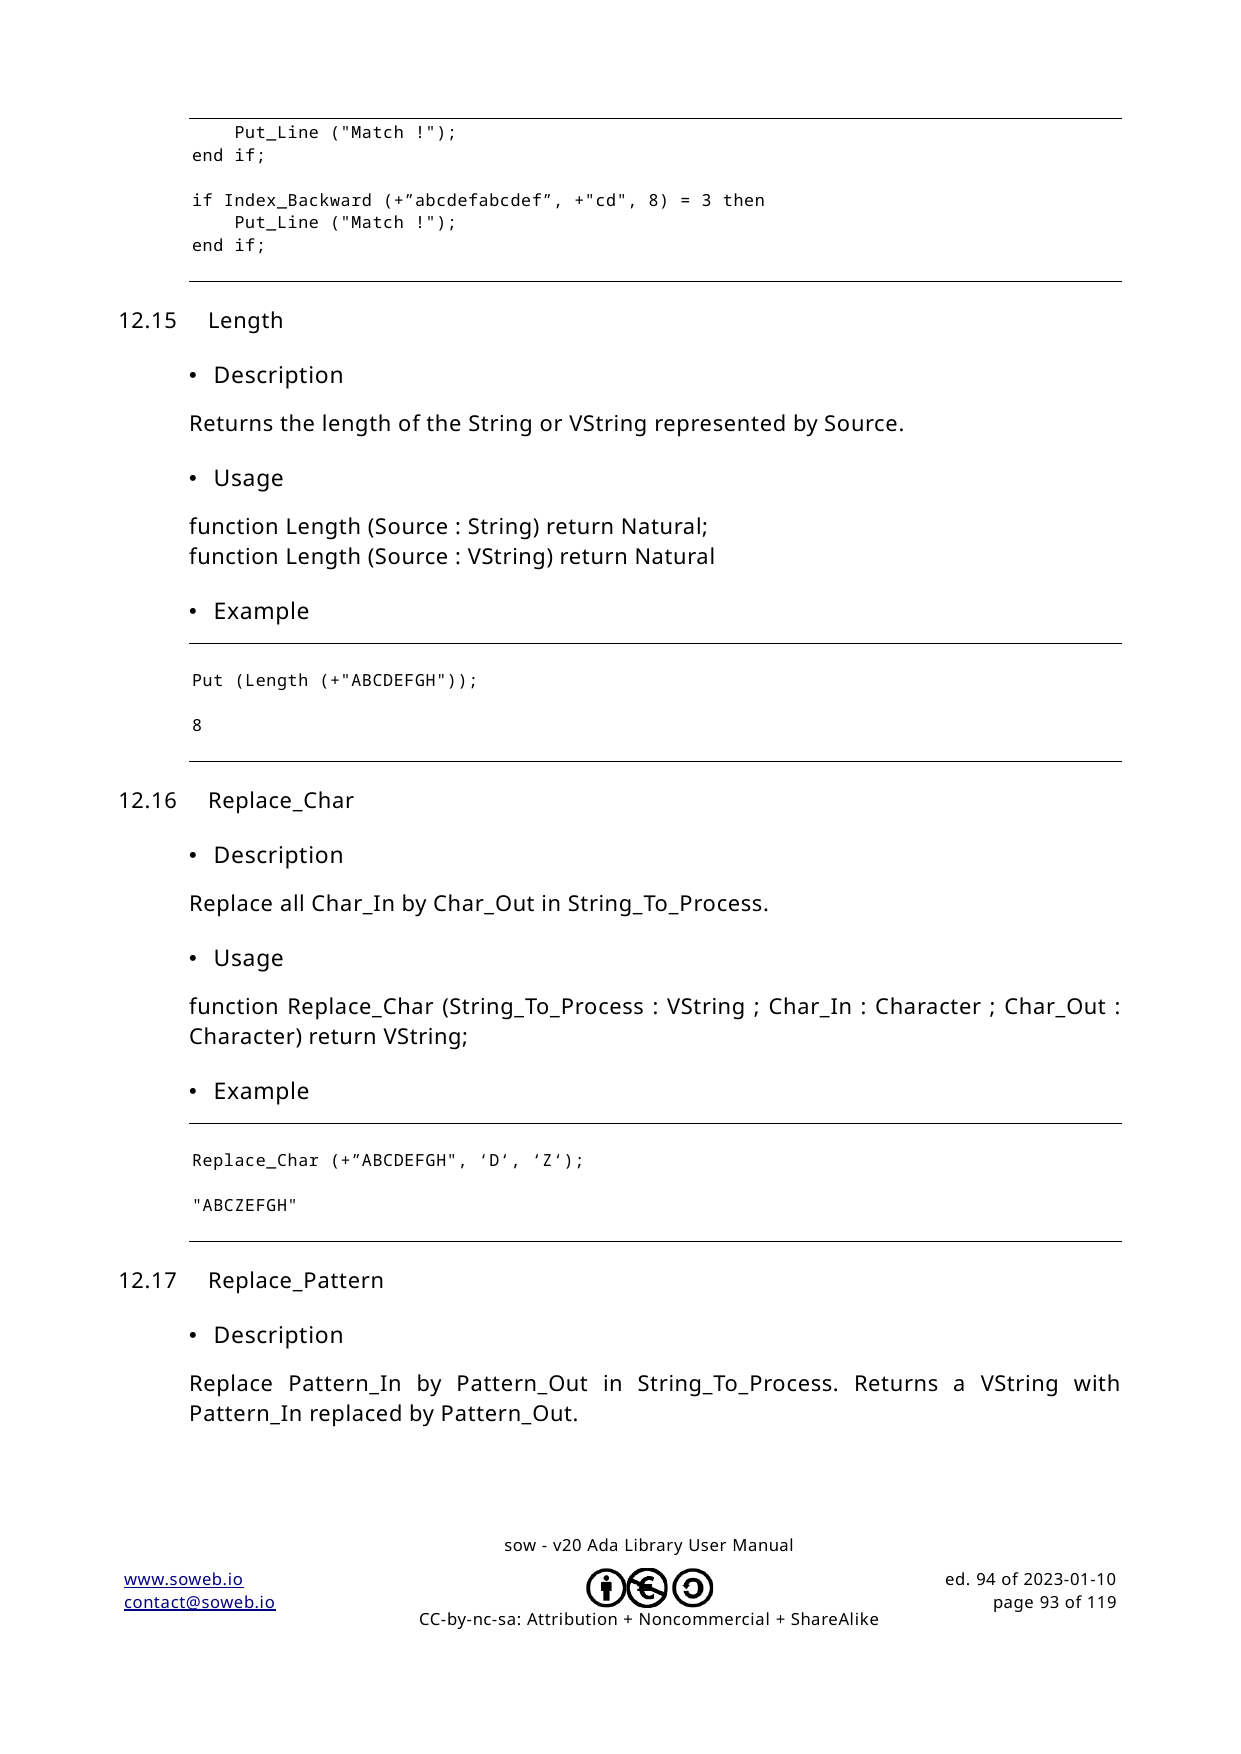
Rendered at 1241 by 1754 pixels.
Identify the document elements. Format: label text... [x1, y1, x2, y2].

text function Length (Source : VString) return Natural [189, 541, 1122, 571]
text Returns the length of the String or VString represented by Source. [189, 408, 1122, 438]
picture [585, 1568, 668, 1608]
list end if; [189, 231, 1122, 281]
picture [672, 1568, 714, 1608]
subtitle Usage [189, 462, 1122, 493]
list end if; if Index_Backward (+”abcdefabcdef”, +"cd", 8) = 3 then [189, 141, 1122, 208]
text function Replace_Char (String_To_Process : VString ; Char_In : Character ; Char_Out : Character) return VString; [189, 991, 1122, 1051]
list Put_Line ("Match !"); [189, 119, 1122, 141]
text Replace Pattern_In by Pattern_Out in String_To_Process. Returns a VString with Pattern_In replaced by Pattern_Out. [189, 1368, 1122, 1428]
text Replace all Char_In by Char_Out in String_To_Process. [189, 888, 1122, 918]
list Put (Length (+"ABCDEFGH")); 8 [189, 644, 1122, 761]
subtitle Example [189, 594, 1122, 625]
list Put_Line ("Match !"); [189, 208, 1122, 231]
text function Length (Source : String) return Natural; [189, 511, 1122, 541]
subtitle Example [189, 1074, 1122, 1105]
list Replace_Char (+”ABCDEFGH", ‘D‘, ‘Z‘); "ABCZEFGH" [189, 1124, 1122, 1241]
subtitle Replace_Char [118, 785, 1122, 815]
subtitle Description [189, 1319, 1122, 1350]
subtitle Replace_Pattern [118, 1265, 1122, 1295]
subtitle Description [189, 839, 1122, 870]
subtitle Usage [189, 942, 1122, 973]
subtitle Description [189, 359, 1122, 390]
subtitle Length [118, 305, 1122, 335]
